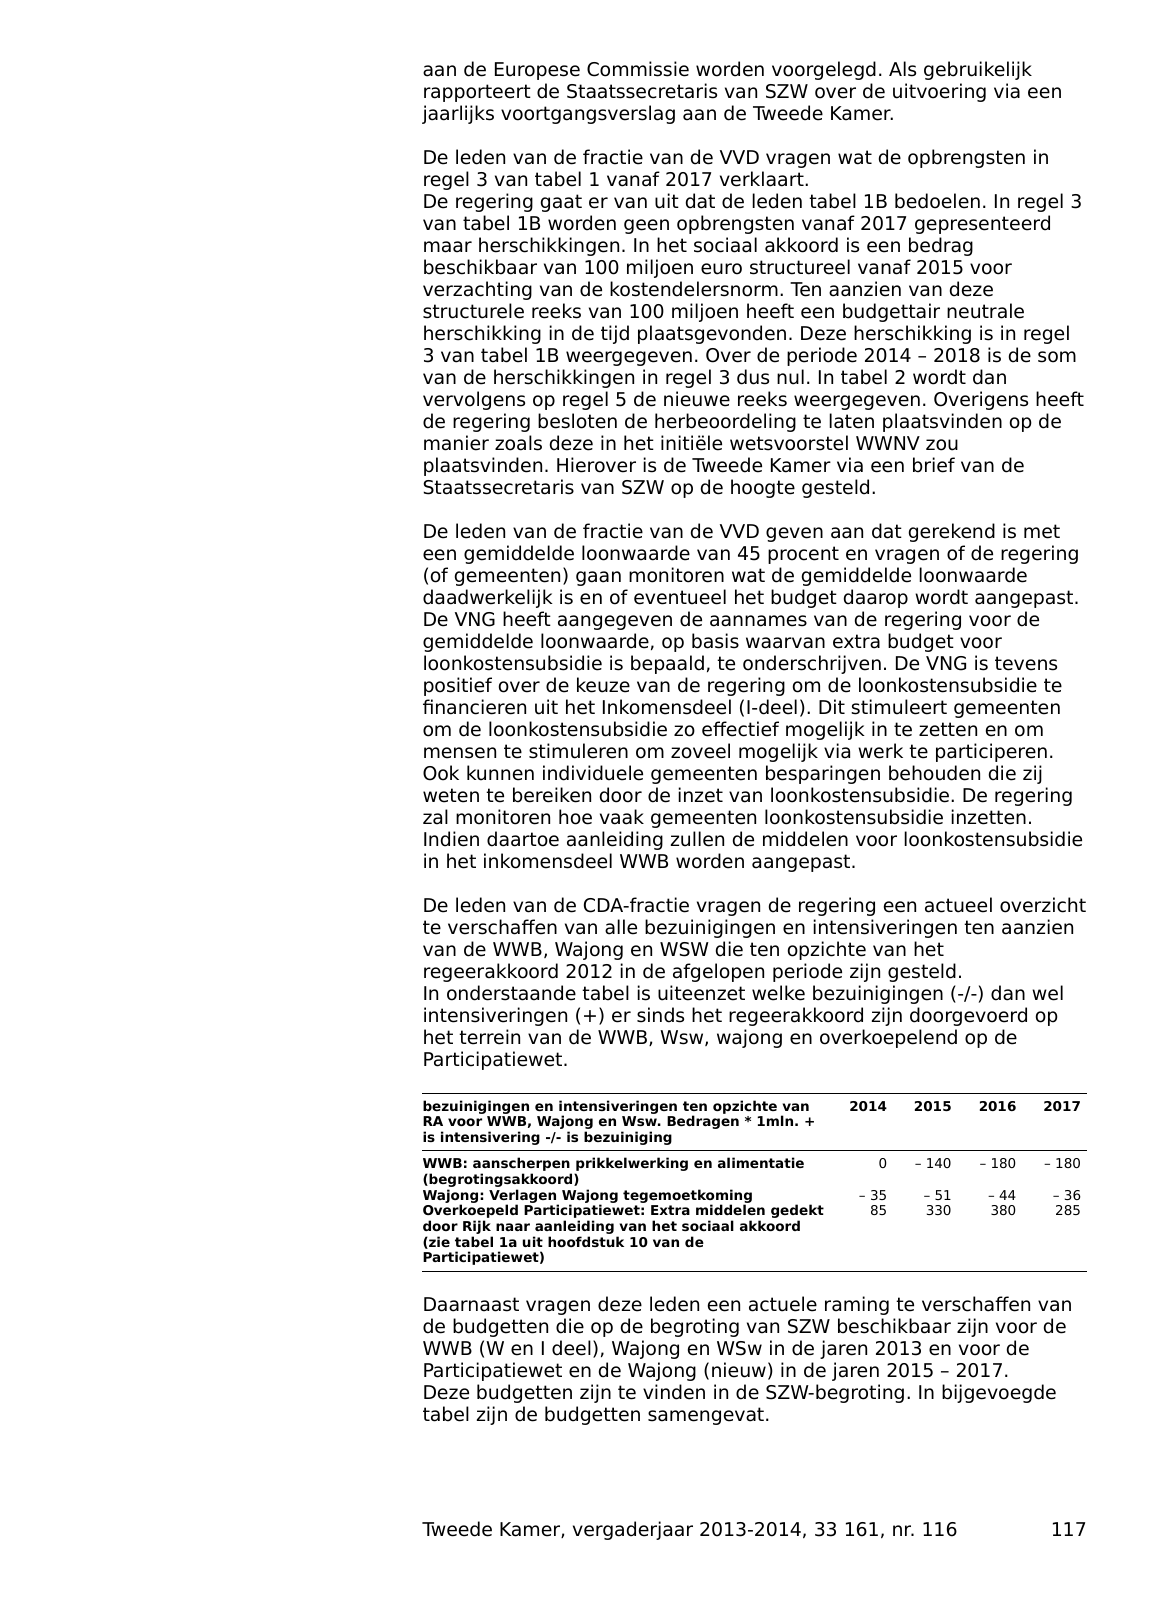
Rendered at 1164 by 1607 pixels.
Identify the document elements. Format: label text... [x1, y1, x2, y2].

text Indien daartoe aanleiding zullen de middelen voor loonkostensubsidie in het inkomensdeel WWB worden aangepast. [422, 829, 1087, 873]
text De leden van de CDA-fractie vragen de regering een actueel overzicht te verschaffen van alle bezuinigingen en intensiveringen ten aanzien van de WWB, Wajong en WSW die ten opzichte van het regeerakkoord 2012 in de afgelopen periode zijn gesteld. [422, 895, 1087, 983]
table_cell – 44 [957, 1188, 1022, 1203]
table_header 2015 [893, 1094, 957, 1150]
table_header 2014 [828, 1094, 893, 1150]
table_cell WWB: aanscherpen prikkelwerking en alimentatie (begrotingsakkoord) [422, 1151, 828, 1187]
table_cell – 51 [893, 1188, 957, 1203]
text In onderstaande tabel is uiteenzet welke bezuinigingen (-/-) dan wel intensiveringen (+) er sinds het regeerakkoord zijn doorgevoerd op het terrein van de WWB, Wsw, wajong en overkoepelend op de Participatiewet. [422, 983, 1087, 1071]
table_cell Wajong: Verlagen Wajong tegemoetkoming [422, 1188, 828, 1203]
table_header 2016 [957, 1094, 1022, 1150]
table_cell 380 [957, 1203, 1022, 1271]
table_cell – 180 [957, 1151, 1022, 1187]
text De regering gaat er van uit dat de leden tabel 1B bedoelen. In regel 3 van tabel 1B worden geen opbrengsten vanaf 2017 gepresenteerd maar herschikkingen. In het sociaal akkoord is een bedrag beschikbaar van 100 miljoen euro structureel vanaf 2015 voor verzachting van de kostendelersnorm. Ten aanzien van deze structurele reeks van 100 miljoen heeft een budgettair neutrale herschikking in de tijd plaatsgevonden. Deze herschikking is in regel 3 van tabel 1B weergegeven. Over de periode 2014 – 2018 is de som van de herschikkingen in regel 3 dus nul. In tabel 2 wordt dan vervolgens op regel 5 de nieuwe reeks weergegeven. Overigens heeft de regering besloten de herbeoordeling te laten plaatsvinden op de manier zoals deze in het initiële wetsvoorstel WWNV zou plaatsvinden. Hierover is de Tweede Kamer via een brief van de Staatssecretaris van SZW op de hoogte gesteld. [422, 191, 1087, 499]
table_cell 285 [1022, 1203, 1087, 1271]
table_cell Overkoepeld Participatiewet: Extra middelen gedekt door Rijk naar aanleiding van het sociaal akkoord (zie tabel 1a uit hoofdstuk 10 van de Participatiewet) [422, 1203, 828, 1271]
text Daarnaast vragen deze leden een actuele raming te verschaffen van de budgetten die op de begroting van SZW beschikbaar zijn voor de WWB (W en I deel), Wajong en WSw in de jaren 2013 en voor de Participatiewet en de Wajong (nieuw) in de jaren 2015 – 2017. [422, 1294, 1087, 1382]
table_cell – 35 [828, 1188, 893, 1203]
table_header bezuinigingen en intensiveringen ten opzichte van RA voor WWB, Wajong en Wsw. Bedragen * 1mln. + is intensivering -/- is bezuiniging [422, 1094, 828, 1150]
table_cell 85 [828, 1203, 893, 1271]
text De VNG heeft aangegeven de aannames van de regering voor de gemiddelde loonwaarde, op basis waarvan extra budget voor loonkostensubsidie is bepaald, te onderschrijven. De VNG is tevens positief over de keuze van de regering om de loonkostensubsidie te financieren uit het Inkomensdeel (I-deel). Dit stimuleert gemeenten om de loonkostensubsidie zo effectief mogelijk in te zetten en om mensen te stimuleren om zoveel mogelijk via werk te participeren. Ook kunnen individuele gemeenten besparingen behouden die zij weten te bereiken door de inzet van loonkostensubsidie. De regering zal monitoren hoe vaak gemeenten loonkostensubsidie inzetten. [422, 609, 1087, 829]
text Deze budgetten zijn te vinden in de SZW-begroting. In bijgevoegde tabel zijn de budgetten samengevat. [422, 1382, 1087, 1426]
table_cell – 180 [1022, 1151, 1087, 1187]
text De leden van de fractie van de VVD geven aan dat gerekend is met een gemiddelde loonwaarde van 45 procent en vragen of de regering (of gemeenten) gaan monitoren wat de gemiddelde loonwaarde daadwerkelijk is en of eventueel het budget daarop wordt aangepast. [422, 521, 1087, 609]
table_cell 330 [893, 1203, 957, 1271]
table_cell – 140 [893, 1151, 957, 1187]
text aan de Europese Commissie worden voorgelegd. Als gebruikelijk rapporteert de Staatssecretaris van SZW over de uitvoering via een jaarlijks voortgangsverslag aan de Tweede Kamer. [422, 59, 1087, 125]
table_cell – 36 [1022, 1188, 1087, 1203]
table_cell 0 [828, 1151, 893, 1187]
table_header 2017 [1022, 1094, 1087, 1150]
text De leden van de fractie van de VVD vragen wat de opbrengsten in regel 3 van tabel 1 vanaf 2017 verklaart. [422, 147, 1087, 191]
